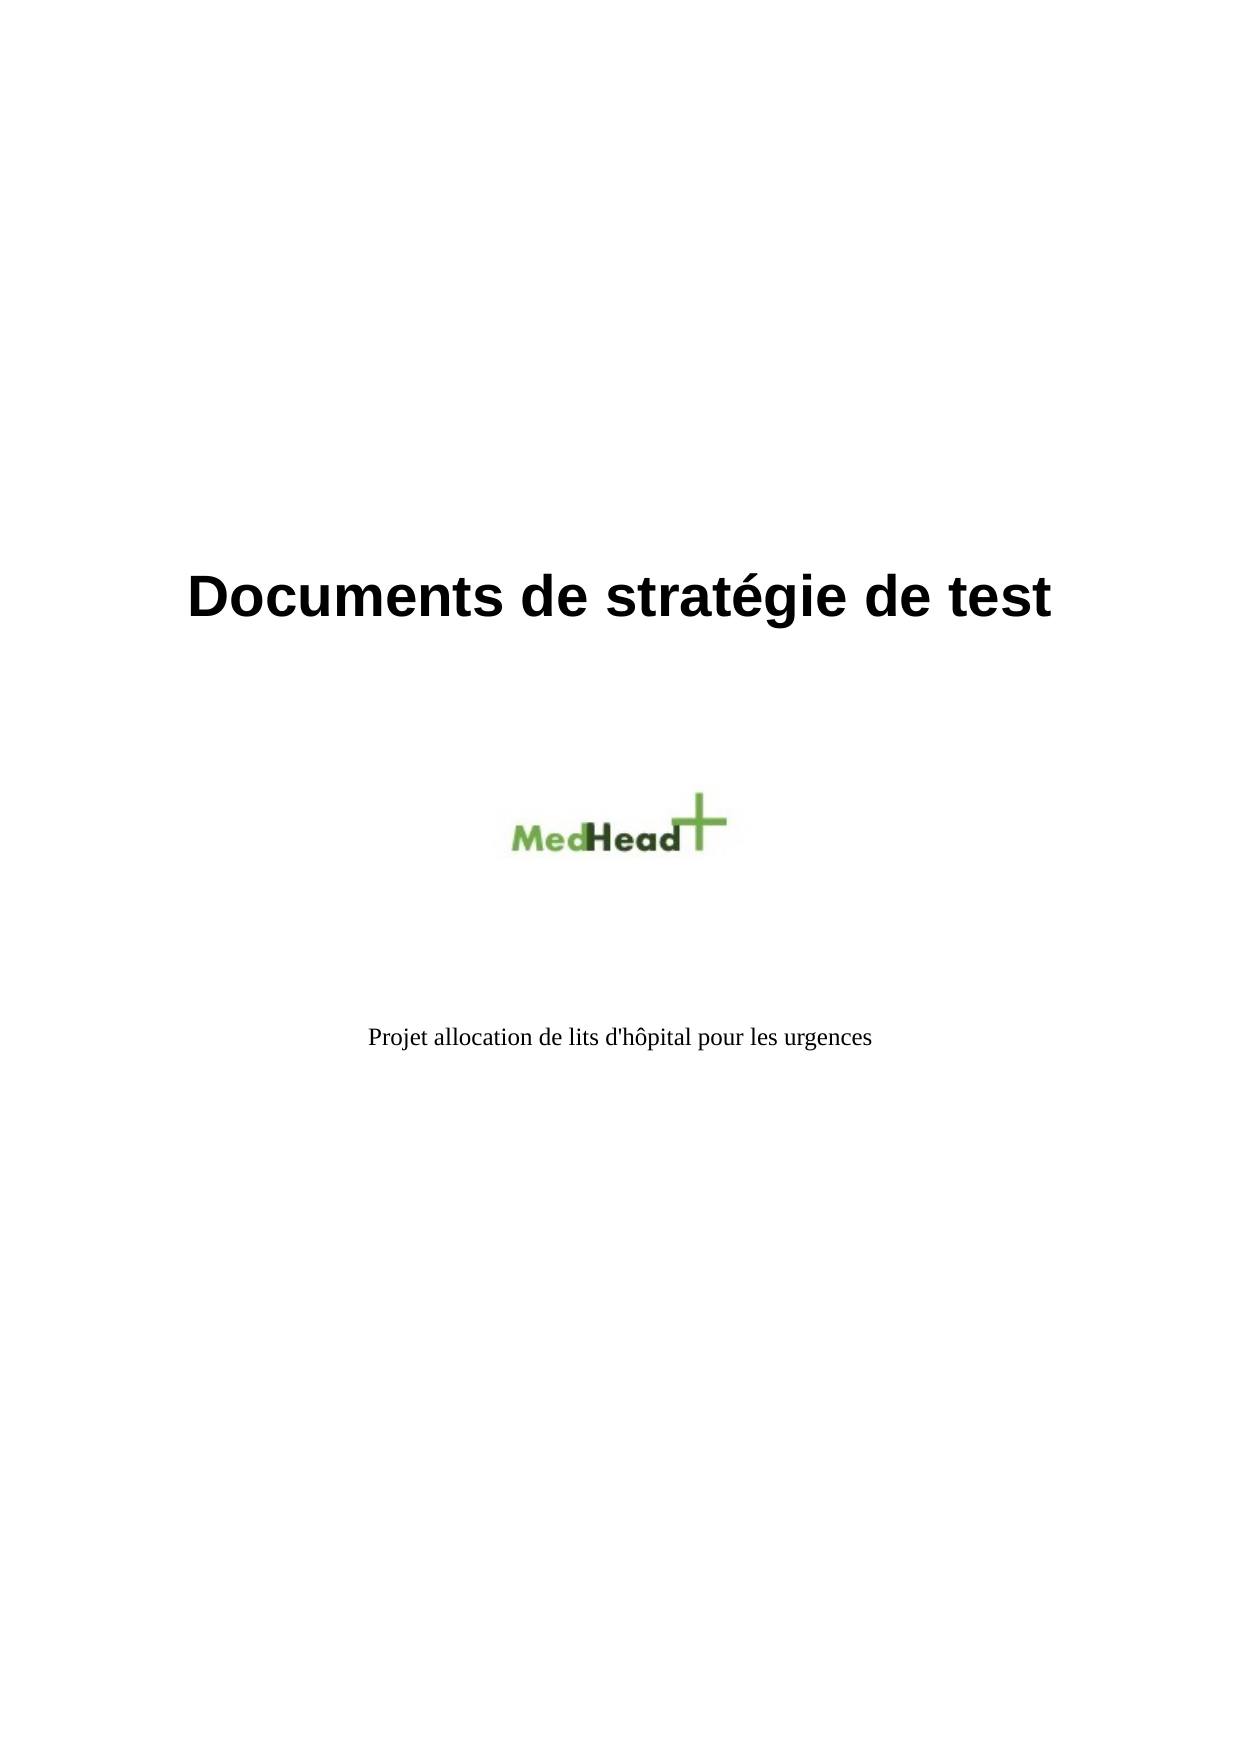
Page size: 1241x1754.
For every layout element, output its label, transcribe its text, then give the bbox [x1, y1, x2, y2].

text Projet allocation de lits d'hôpital pour les urgences [118, 1022, 1122, 1051]
title Documents de stratégie de test [118, 561, 1122, 628]
picture [492, 783, 749, 859]
